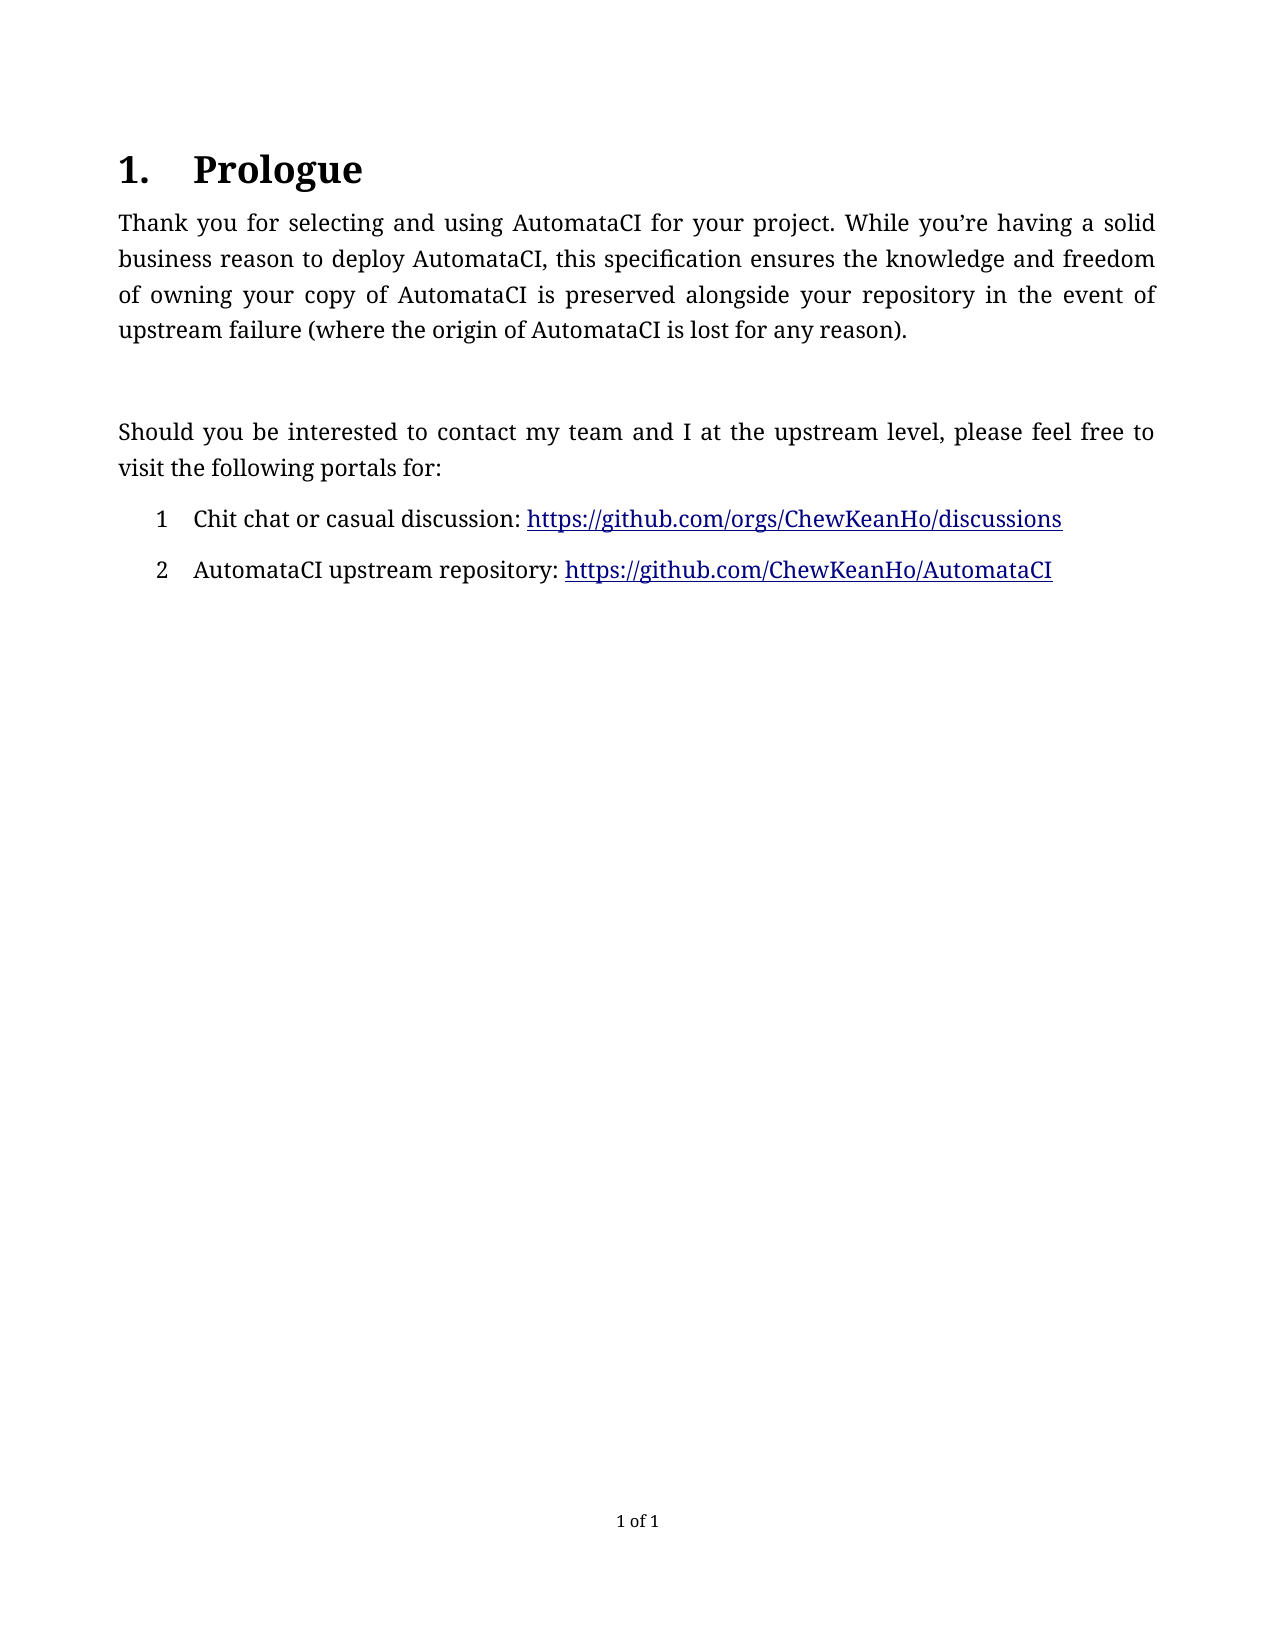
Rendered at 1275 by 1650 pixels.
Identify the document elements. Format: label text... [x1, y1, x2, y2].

text Thank you for selecting and using AutomataCI for your project. While you’re having a solid business reason to deploy AutomataCI, this specification ensures the knowledge and freedom of owning your copy of AutomataCI is preserved alongside your repository in the event of upstream failure (where the origin of AutomataCI is lost for any reason). [118, 207, 1157, 346]
list Chit chat or casual discussion: https://github.com/orgs/ChewKeanHo/discussions [156, 503, 1157, 534]
text Should you be interested to contact my team and I at the upstream level, please feel free to visit the following portals for: [118, 416, 1157, 483]
list AutomataCI upstream repository: https://github.com/ChewKeanHo/AutomataCI [156, 554, 1157, 585]
subtitle Prologue [118, 143, 1157, 194]
